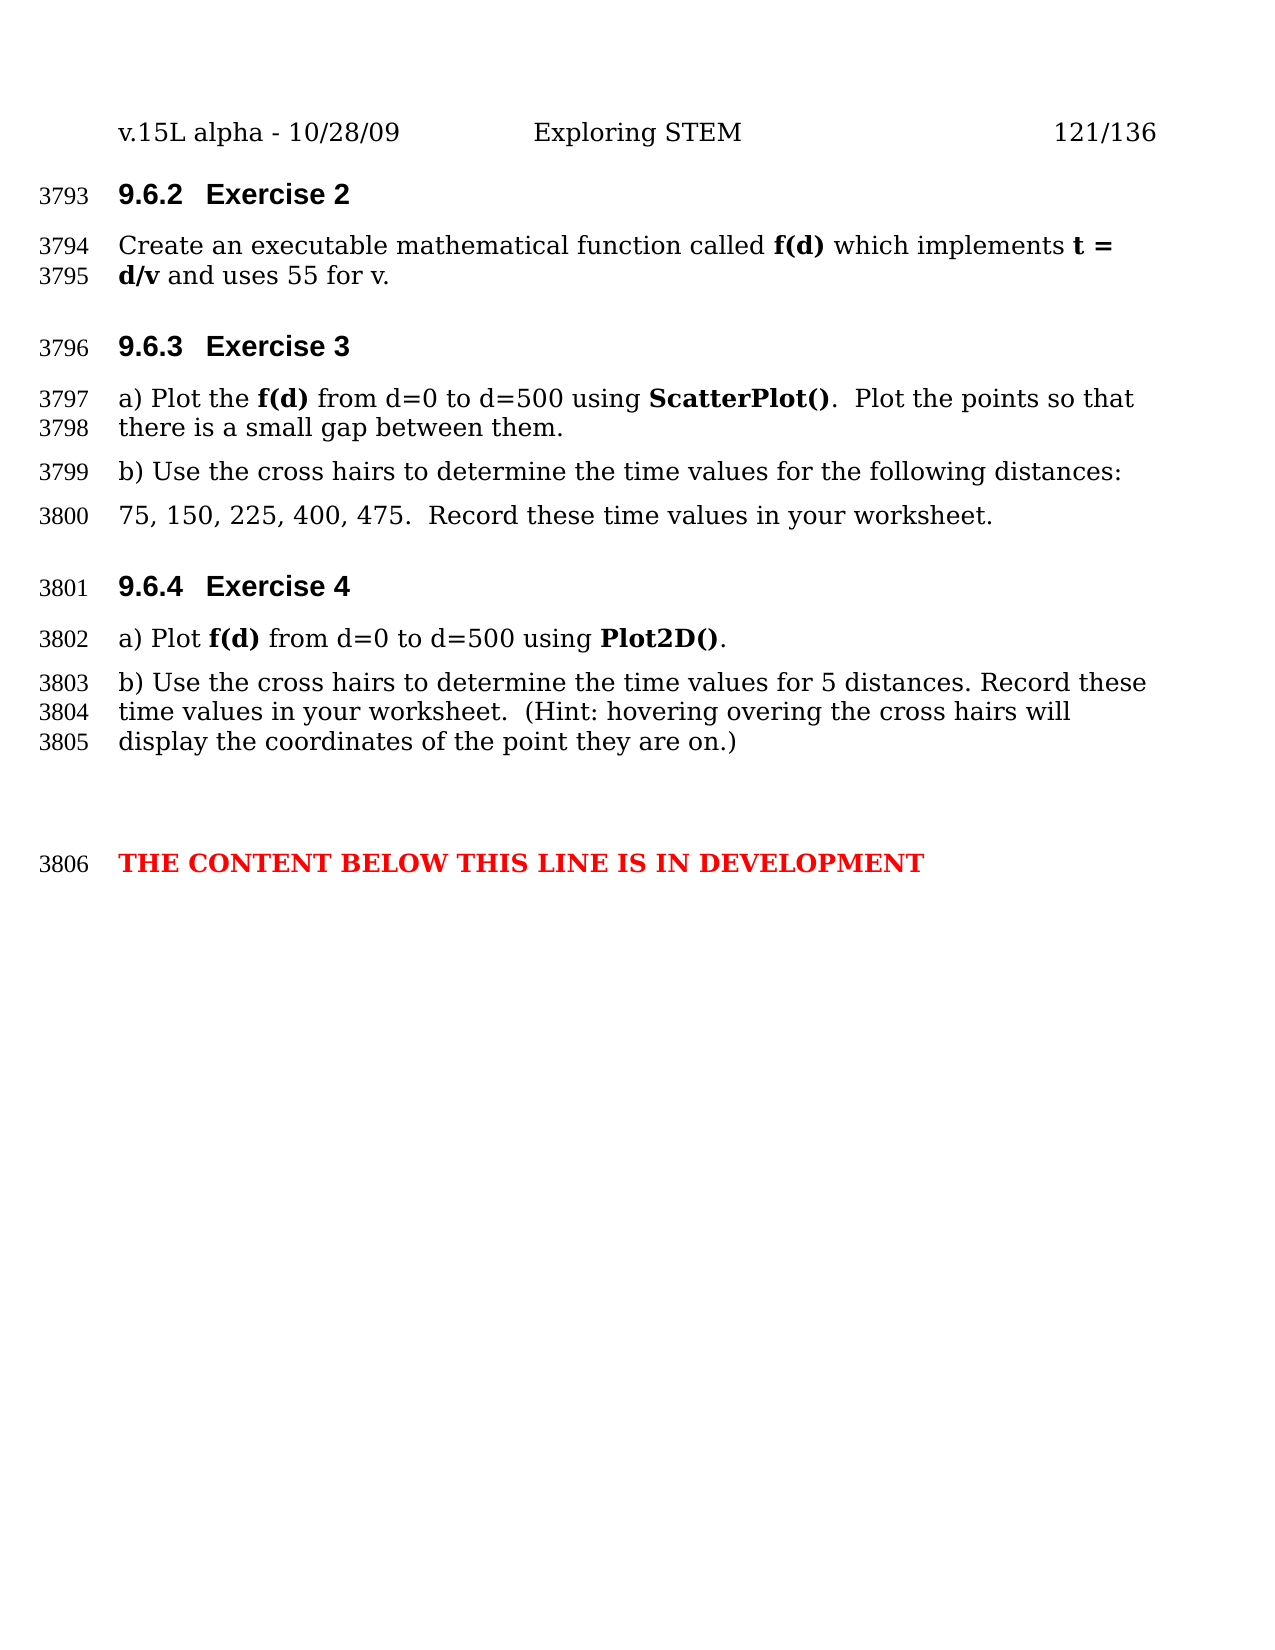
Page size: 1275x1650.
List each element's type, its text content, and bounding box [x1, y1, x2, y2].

text a) Plot f(d) from d=0 to d=500 using Plot2D(). [118, 624, 1157, 653]
subtitle Exercise 4 [118, 569, 1157, 603]
text THE CONTENT BELOW THIS LINE IS IN DEVELOPMENT [118, 849, 1157, 878]
text 75, 150, 225, 400, 475. Record these time values in your worksheet. [118, 501, 1157, 530]
text a) Plot the f(d) from d=0 to d=500 using ScatterPlot(). Plot the points so that there is a small gap between them. [118, 383, 1157, 442]
subtitle Exercise 2 [118, 177, 1157, 210]
text b) Use the cross hairs to determine the time values for the following distances: [118, 457, 1157, 486]
text b) Use the cross hairs to determine the time values for 5 distances. Record these time values in your worksheet. (Hint: hovering overing the cross hairs will display the coordinates of the point they are on.) [118, 668, 1157, 756]
subtitle Exercise 3 [118, 329, 1157, 363]
text Create an executable mathematical function called f(d) which implements t = d/v and uses 55 for v. [118, 231, 1157, 290]
